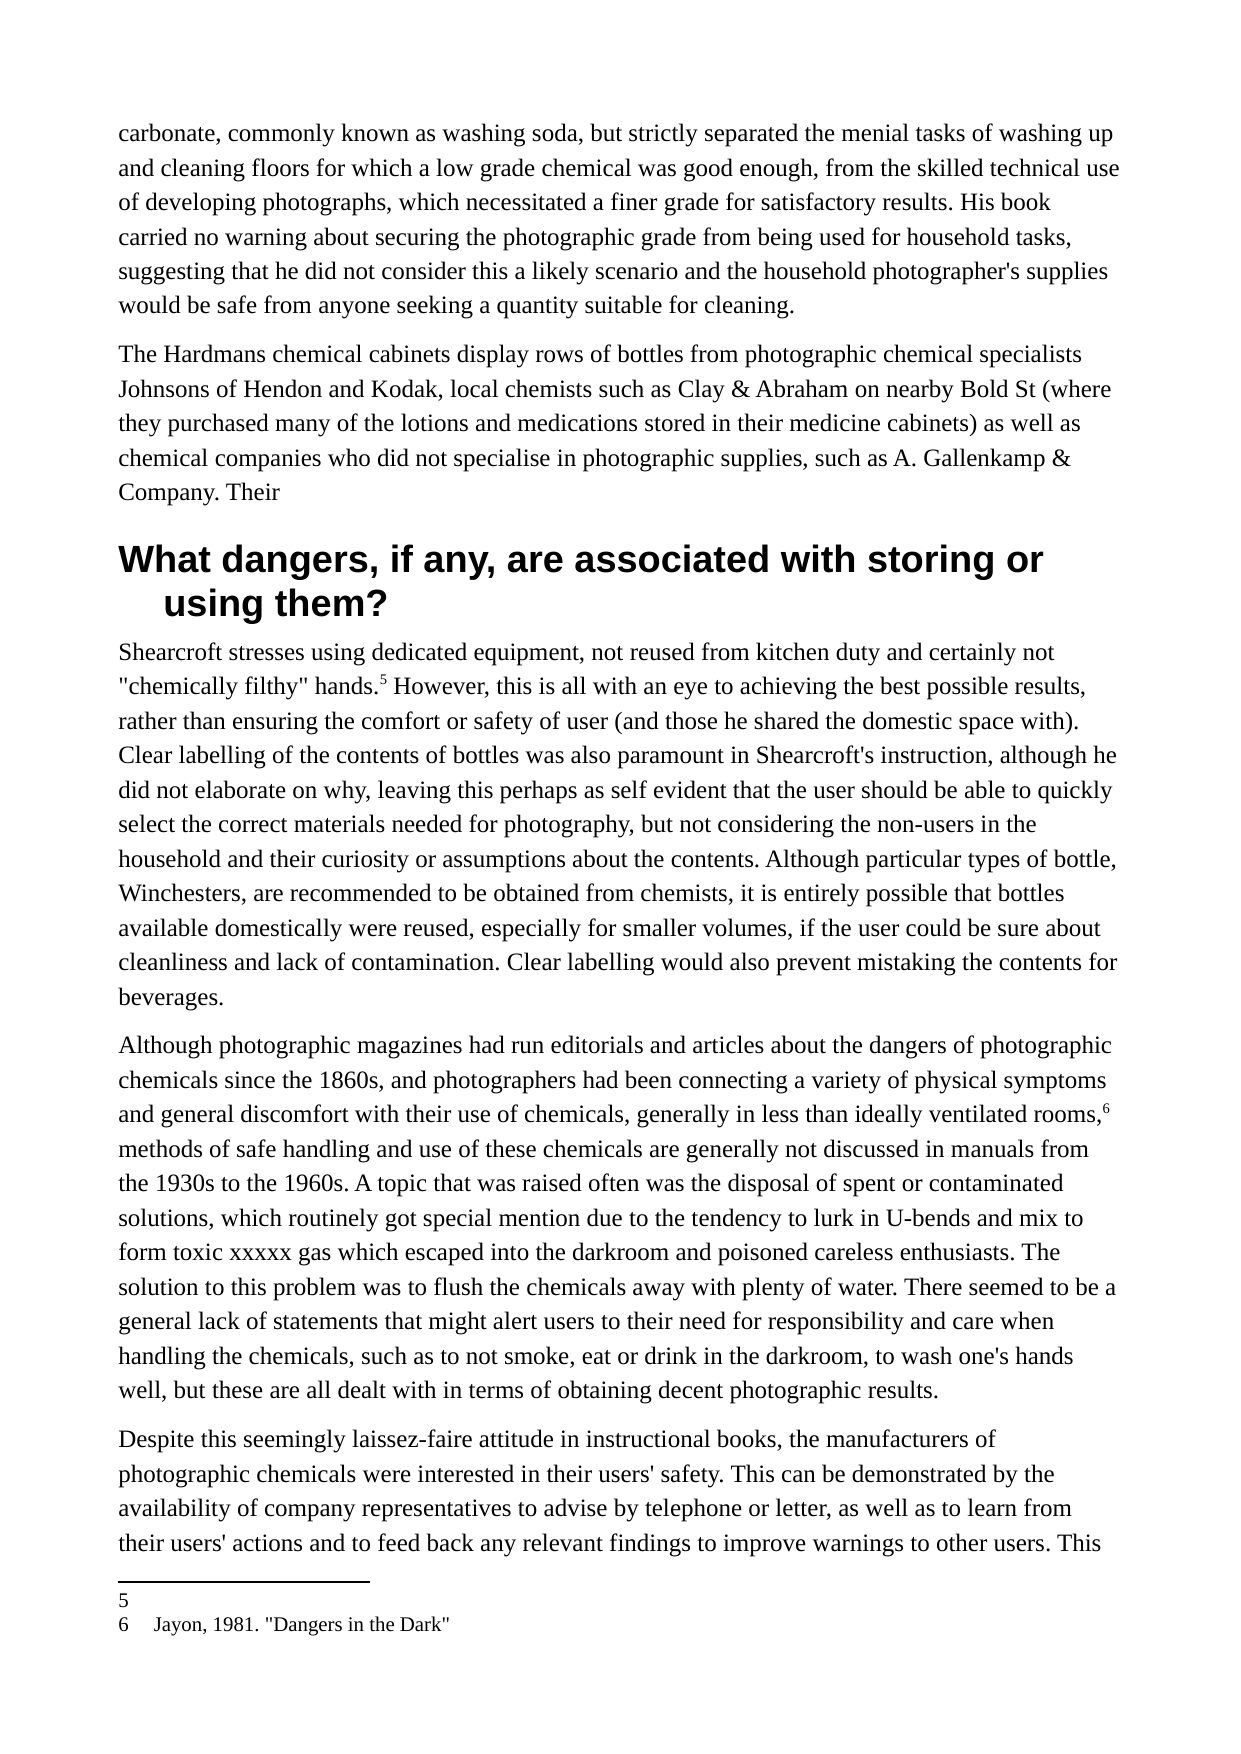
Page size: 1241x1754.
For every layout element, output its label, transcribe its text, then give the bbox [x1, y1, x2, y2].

subtitle What dangers, if any, are associated with storing or using them? [118, 537, 1122, 624]
text Jayon, 1981. "Dangers in the Dark" [118, 1612, 1122, 1636]
text The Hardmans chemical cabinets display rows of bottles from photographic chemical specialists Johnsons of Hendon and Kodak, local chemists such as Clay & Abraham on nearby Bold St (where they purchased many of the lotions and medications stored in their medicine cabinets) as well as chemical companies who did not specialise in photographic supplies, such as A. Gallenkamp & Company. Their [118, 339, 1122, 506]
text Shearcroft stresses using dedicated equipment, not reused from kitchen duty and certainly not "chemically filthy" hands. However, this is all with an eye to achieving the best possible results, rather than ensuring the comfort or safety of user (and those he shared the domestic space with). Clear labelling of the contents of bottles was also paramount in Shearcroft's instruction, although he did not elaborate on why, leaving this perhaps as self evident that the user should be able to quickly select the correct materials needed for photography, but not considering the non-users in the household and their curiosity or assumptions about the contents. Although particular types of bottle, Winchesters, are recommended to be obtained from chemists, it is entirely possible that bottles available domestically were reused, especially for smaller volumes, if the user could be sure about cleanliness and lack of contamination. Clear labelling would also prevent mistaking the contents for beverages. [118, 637, 1122, 1010]
text Although photographic magazines had run editorials and articles about the dangers of photographic chemicals since the 1860s, and photographers had been connecting a variety of physical symptoms and general discomfort with their use of chemicals, generally in less than ideally ventilated rooms, methods of safe handling and use of these chemicals are generally not discussed in manuals from the 1930s to the 1960s. A topic that was raised often was the disposal of spent or contaminated solutions, which routinely got special mention due to the tendency to lurk in U-bends and mix to form toxic xxxxx gas which escaped into the darkroom and poisoned careless enthusiasts. The solution to this problem was to flush the chemicals away with plenty of water. There seemed to be a general lack of statements that might alert users to their need for responsibility and care when handling the chemicals, such as to not smoke, eat or drink in the darkroom, to wash one's hands well, but these are all dealt with in terms of obtaining decent photographic results. [118, 1031, 1122, 1404]
text Despite this seemingly laissez-faire attitude in instructional books, the manufacturers of photographic chemicals were interested in their users' safety. This can be demonstrated by the availability of company representatives to advise by telephone or letter, as well as to learn from their users' actions and to feed back any relevant findings to improve warnings to other users. This [118, 1424, 1122, 1557]
text carbonate, commonly known as washing soda, but strictly separated the menial tasks of washing up and cleaning floors for which a low grade chemical was good enough, from the skilled technical use of developing photographs, which necessitated a finer grade for satisfactory results. His book carried no warning about securing the photographic grade from being used for household tasks, suggesting that he did not consider this a likely scenario and the household photographer's supplies would be safe from anyone seeking a quantity suitable for cleaning. [118, 118, 1122, 319]
